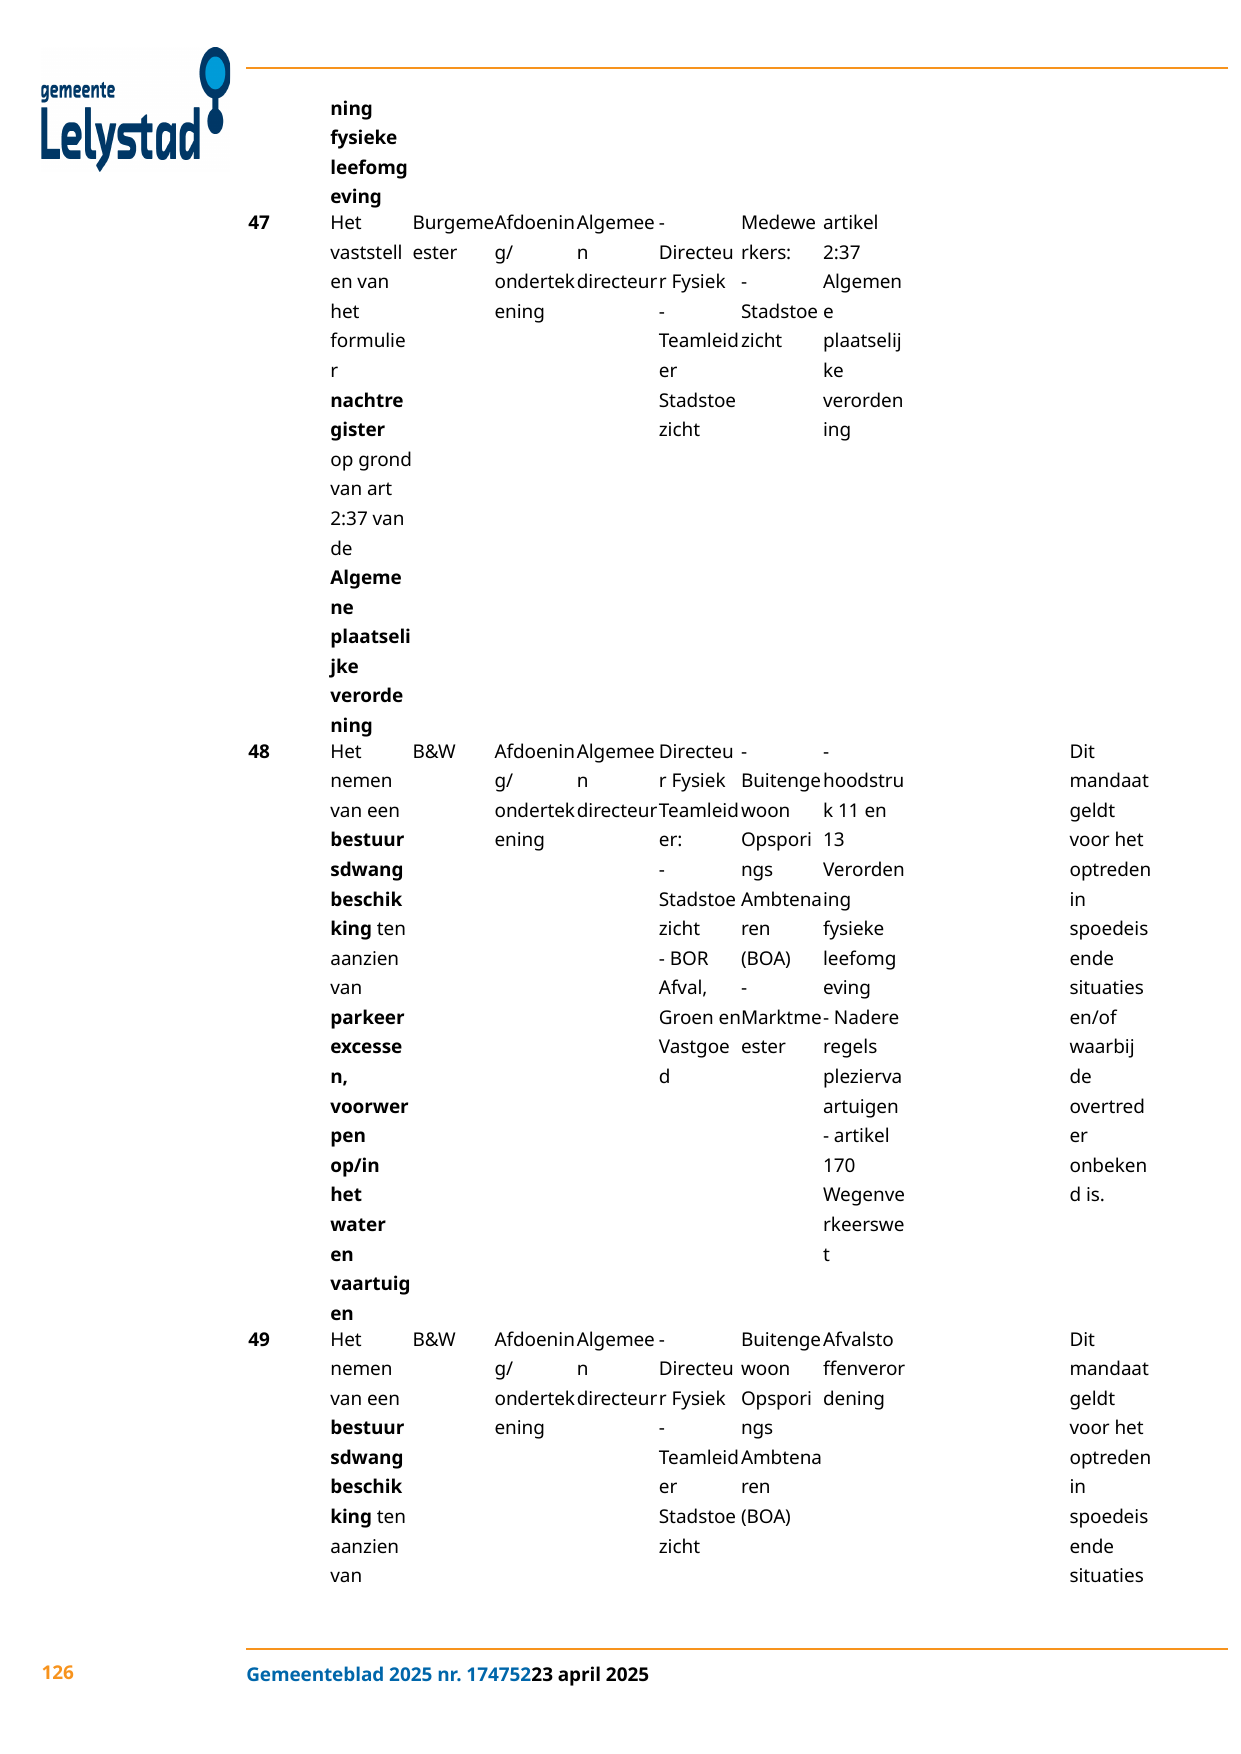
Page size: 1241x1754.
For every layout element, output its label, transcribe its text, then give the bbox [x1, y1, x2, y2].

table_cell [905, 209, 987, 738]
table_cell Medewerkers: - Stadstoezicht [741, 209, 823, 738]
table_cell B&W [412, 1326, 494, 1588]
table_cell Het vaststellen van het formulier nachtregister op grond van art 2:37 van de Algemene plaatselijke verordening [330, 209, 412, 738]
table_cell [905, 1326, 987, 1588]
table_cell artikel 2:37 Algemene plaatselijke verordening [823, 209, 905, 738]
table_cell [1069, 95, 1152, 209]
table_cell Het nemen van een bestuursdwangbeschikking ten aanzien van [330, 1326, 412, 1588]
table_cell Algemeen directeur [577, 209, 659, 738]
table_cell - Directeur Fysiek - Teamleider Stadstoezicht [659, 1326, 741, 1588]
table_cell [987, 209, 1069, 738]
table_cell - Directeur Fysiek - Teamleider Stadstoezicht [659, 209, 741, 738]
table_cell [987, 95, 1069, 209]
table_cell Directeur Fysiek Teamleider: - Stadstoezicht - BOR Afval, Groen en Vastgoed [659, 738, 741, 1326]
table_cell [823, 95, 905, 209]
table_cell Buitengewoon Opsporings Ambtenaren (BOA) [741, 1326, 823, 1588]
table_cell 47 [248, 209, 330, 738]
table_cell [987, 738, 1069, 1326]
table_cell [659, 95, 741, 209]
table_cell [577, 95, 659, 209]
table_cell 49 [248, 1326, 330, 1588]
table_cell 48 [248, 738, 330, 1326]
table_cell [494, 95, 577, 209]
picture [41, 47, 231, 172]
table_cell Dit mandaat geldt voor het optreden in spoedeisende situaties [1069, 1326, 1152, 1588]
table_cell [248, 95, 330, 209]
table_cell ning fysieke leefomgeving [330, 95, 412, 209]
table_cell [741, 95, 823, 209]
table_cell [905, 738, 987, 1326]
table_cell Dit mandaat geldt voor het optreden in spoedeisende situaties en/of waarbij de overtreder onbekend is. [1069, 738, 1152, 1326]
table_cell Afdoening/ondertekening [494, 209, 577, 738]
table_cell Afvalstoffenverordening [823, 1326, 905, 1588]
table_cell [987, 1326, 1069, 1588]
table_cell [905, 95, 987, 209]
table_cell [412, 95, 494, 209]
table_cell - hoodstruk 11 en 13 Verordening fysieke leefomgeving - Nadere regels pleziervaartuigen - artikel 170 Wegenverkeerswet [823, 738, 905, 1326]
table_cell [1069, 209, 1152, 738]
table_cell Algemeen directeur [577, 738, 659, 1326]
table_cell Afdoening/ondertekening [494, 738, 577, 1326]
table_cell B&W [412, 738, 494, 1326]
table_cell Algemeen directeur [577, 1326, 659, 1588]
table_cell Burgemeester [412, 209, 494, 738]
table_cell Afdoening/ondertekening [494, 1326, 577, 1588]
table_cell - Buitengewoon Opsporings Ambtenaren (BOA) - Marktmeester [741, 738, 823, 1326]
table_cell Het nemen van een bestuursdwangbeschikking ten aanzien van parkeerexcessen, voorwerpen op/in het water en vaartuigen [330, 738, 412, 1326]
